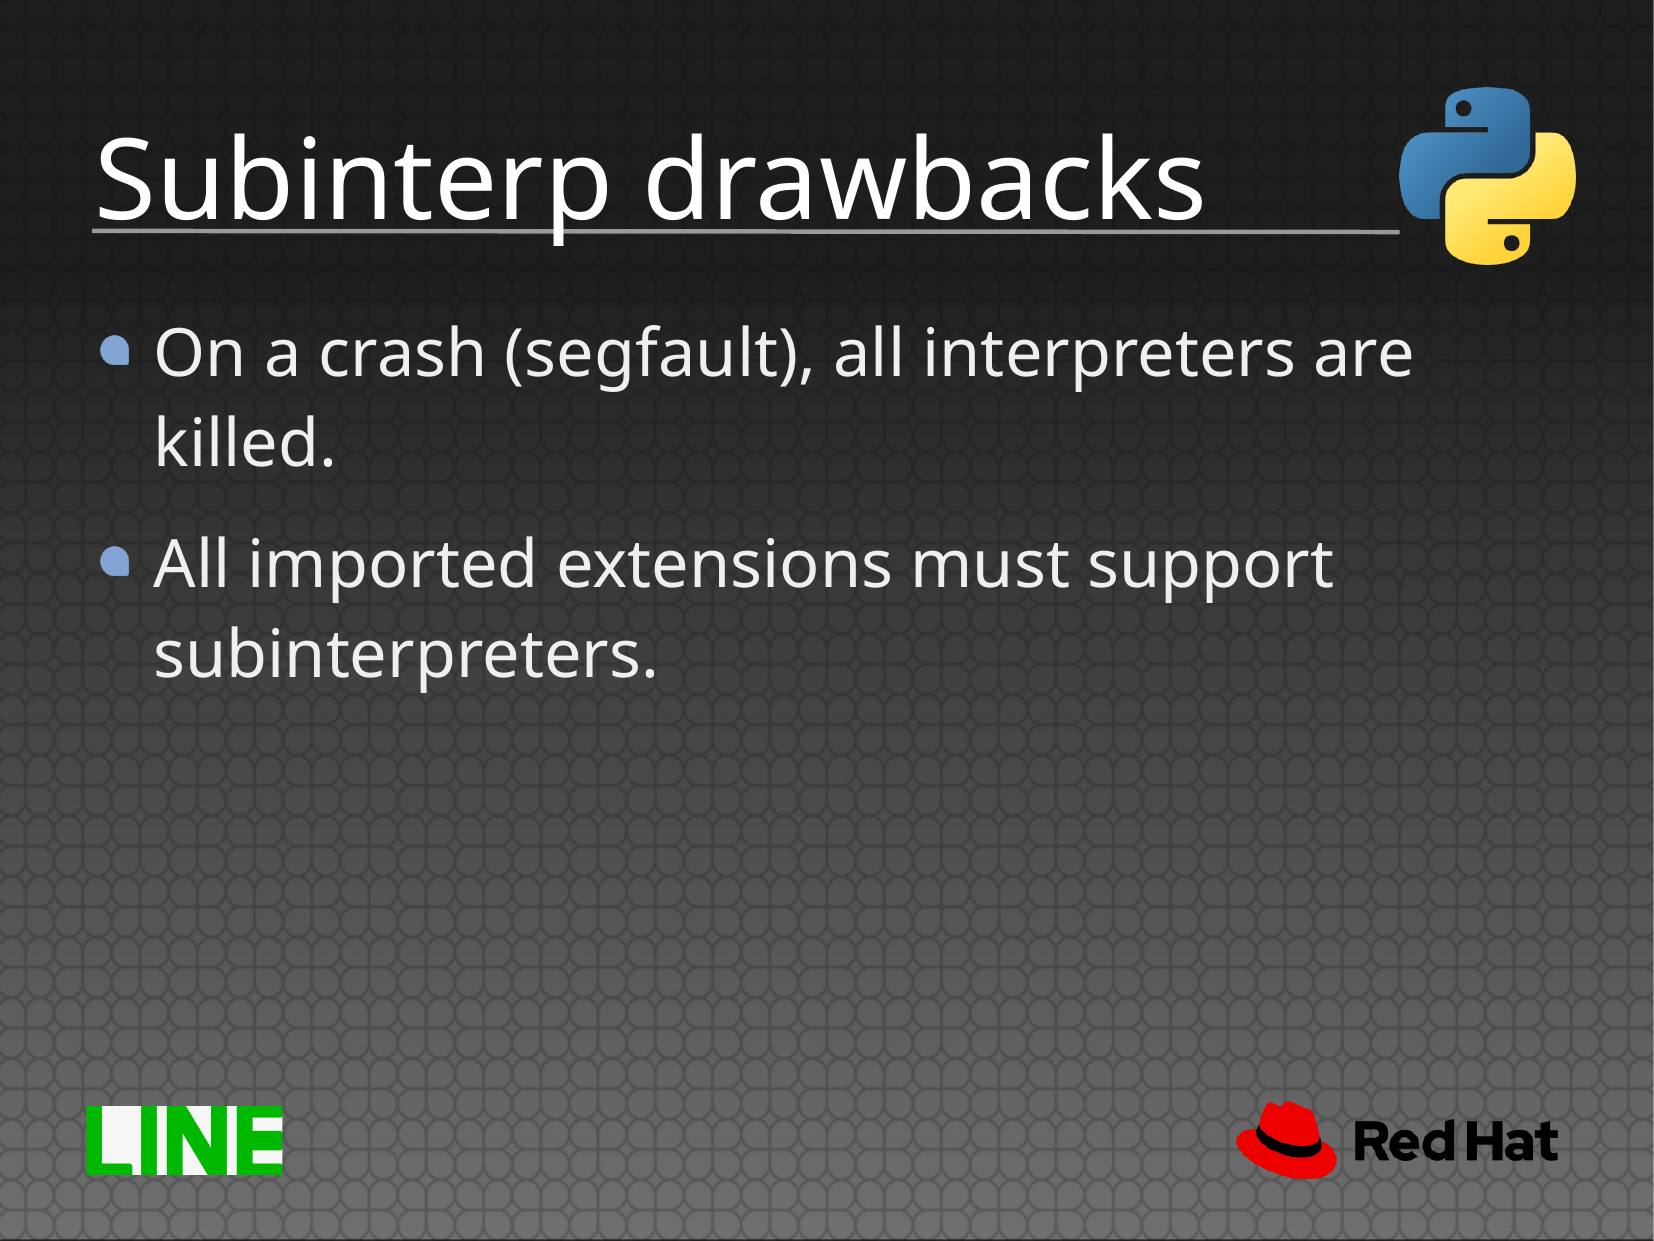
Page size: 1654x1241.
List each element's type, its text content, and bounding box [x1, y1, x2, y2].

title Subinterp drawbacks [94, 100, 1426, 251]
picture [0, 0, 1654, 1241]
list On a crash (segfault), all interpreters are killed. All imported extensions must support subinterpreters. [82, 304, 1571, 1045]
